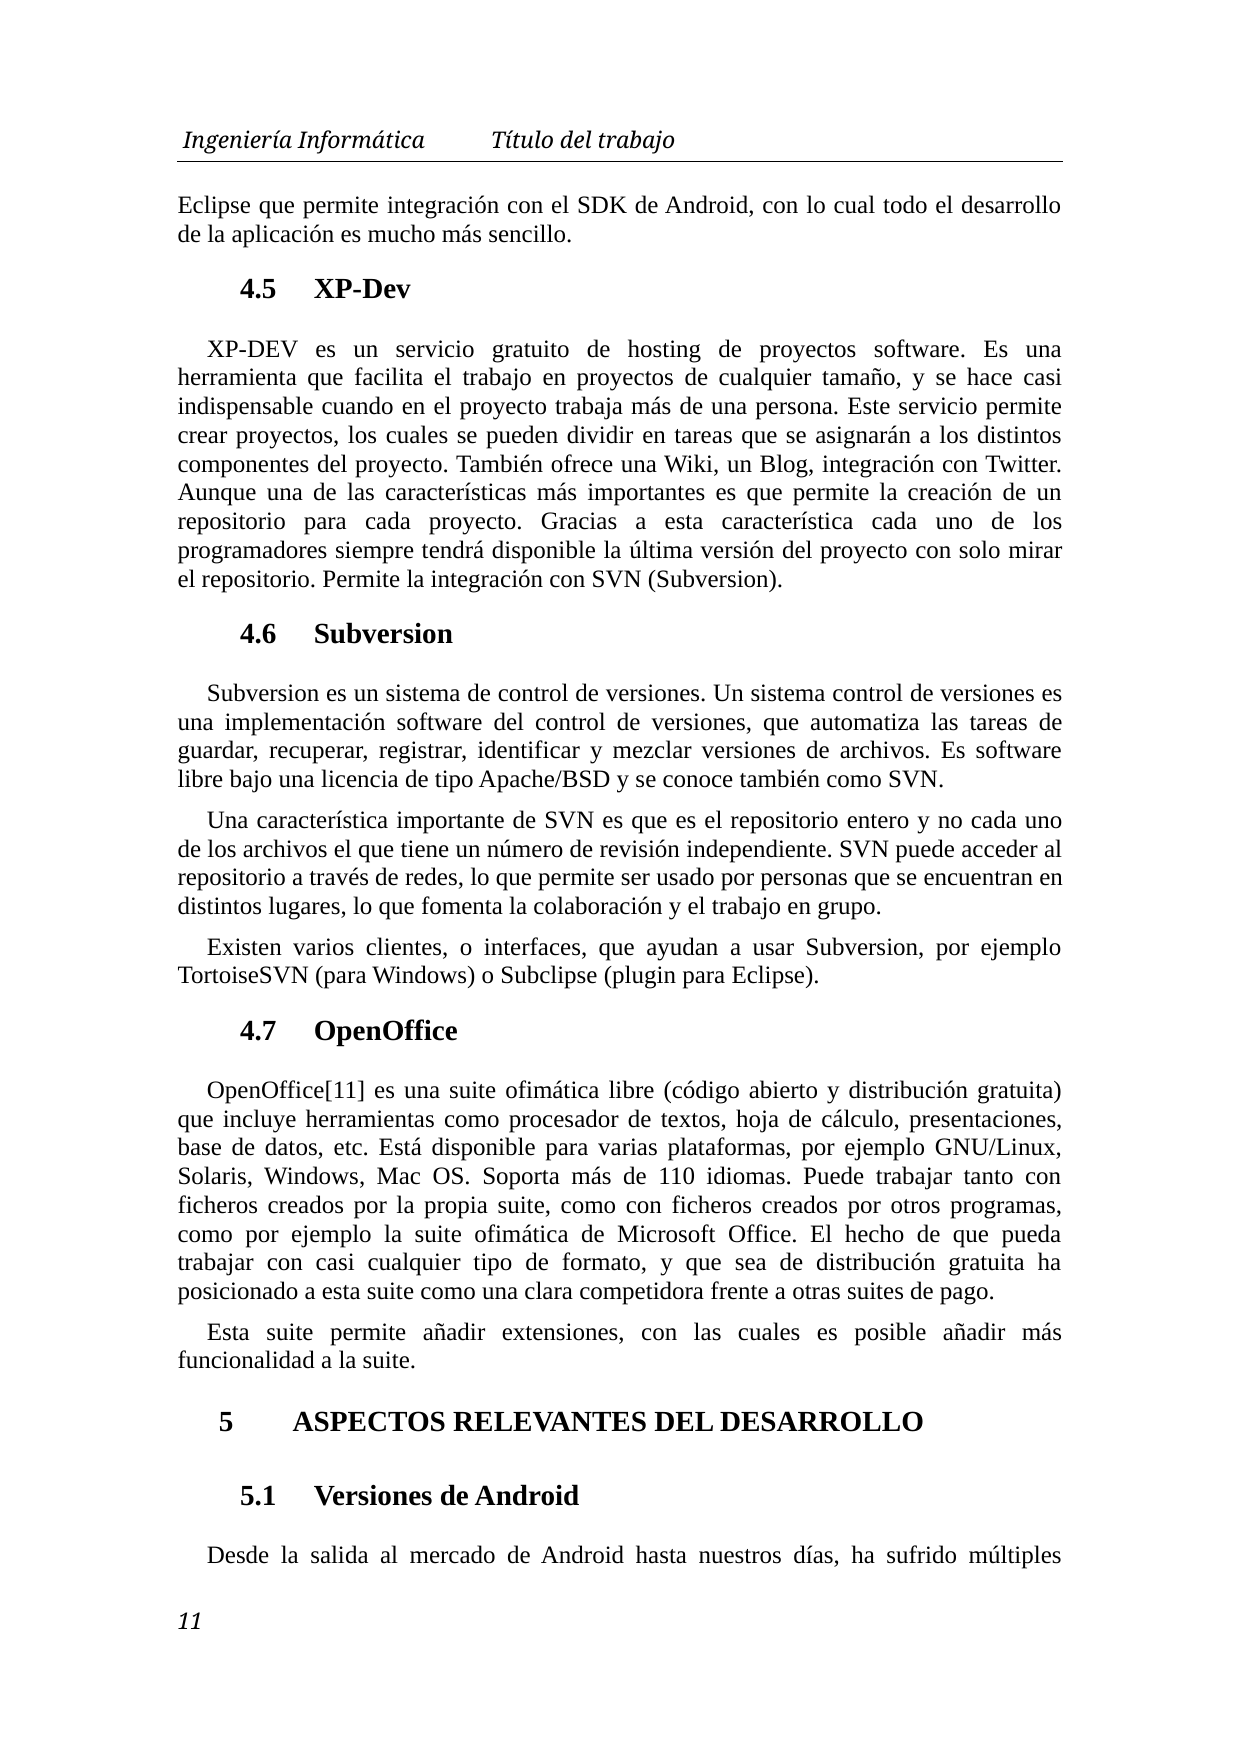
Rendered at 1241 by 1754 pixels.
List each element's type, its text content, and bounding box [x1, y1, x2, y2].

subtitle Subversion [240, 616, 1063, 649]
subtitle OpenOffice [240, 1013, 1063, 1046]
text Una característica importante de SVN es que es el repositorio entero y no cada uno de los archivos el que tiene un número de revisión independiente. SVN puede acceder al repositorio a través de redes, lo que permite ser usado por personas que se encuentran en distintos lugares, lo que fomenta la colaboración y el trabajo en grupo. [177, 805, 1063, 920]
subtitle XP-Dev [240, 271, 1063, 305]
text Esta suite permite añadir extensiones, con las cuales es posible añadir más funcionalidad a la suite. [177, 1317, 1063, 1374]
subtitle Aspectos relevantes del desarrollo [218, 1404, 1063, 1437]
text Eclipse que permite integración con el SDK de Android, con lo cual todo el desarrollo de la aplicación es mucho más sencillo. [177, 190, 1063, 248]
text OpenOffice[11] es una suite ofimática libre (código abierto y distribución gratuita) que incluye herramientas como procesador de textos, hoja de cálculo, presentaciones, base de datos, etc. Está disponible para varias plataformas, por ejemplo GNU/Linux, Solaris, Windows, Mac OS. Soporta más de 110 idiomas. Puede trabajar tanto con ficheros creados por la propia suite, como con ficheros creados por otros programas, como por ejemplo la suite ofimática de Microsoft Office. El hecho de que pueda trabajar con casi cualquier tipo de formato, y que sea de distribución gratuita ha posicionado a esta suite como una clara competidora frente a otras suites de pago. [177, 1075, 1063, 1305]
text XP-DEV es un servicio gratuito de hosting de proyectos software. Es una herramienta que facilita el trabajo en proyectos de cualquier tamaño, y se hace casi indispensable cuando en el proyecto trabaja más de una persona. Este servicio permite crear proyectos, los cuales se pueden dividir en tareas que se asignarán a los distintos componentes del proyecto. También ofrece una Wiki, un Blog, integración con Twitter. Aunque una de las características más importantes es que permite la creación de un repositorio para cada proyecto. Gracias a esta característica cada uno de los programadores siempre tendrá disponible la última versión del proyecto con solo mirar el repositorio. Permite la integración con SVN (Subversion). [177, 334, 1063, 592]
text Subversion es un sistema de control de versiones. Un sistema control de versiones es una implementación software del control de versiones, que automatiza las tareas de guardar, recuperar, registrar, identificar y mezclar versiones de archivos. Es software libre bajo una licencia de tipo Apache/BSD y se conoce también como SVN. [177, 678, 1063, 793]
subtitle Versiones de Android [240, 1478, 1063, 1511]
text Desde la salida al mercado de Android hasta nuestros días, ha sufrido múltiples [177, 1540, 1063, 1568]
text Existen varios clientes, o interfaces, que ayudan a usar Subversion, por ejemplo TortoiseSVN (para Windows) o Subclipse (plugin para Eclipse). [177, 932, 1063, 989]
